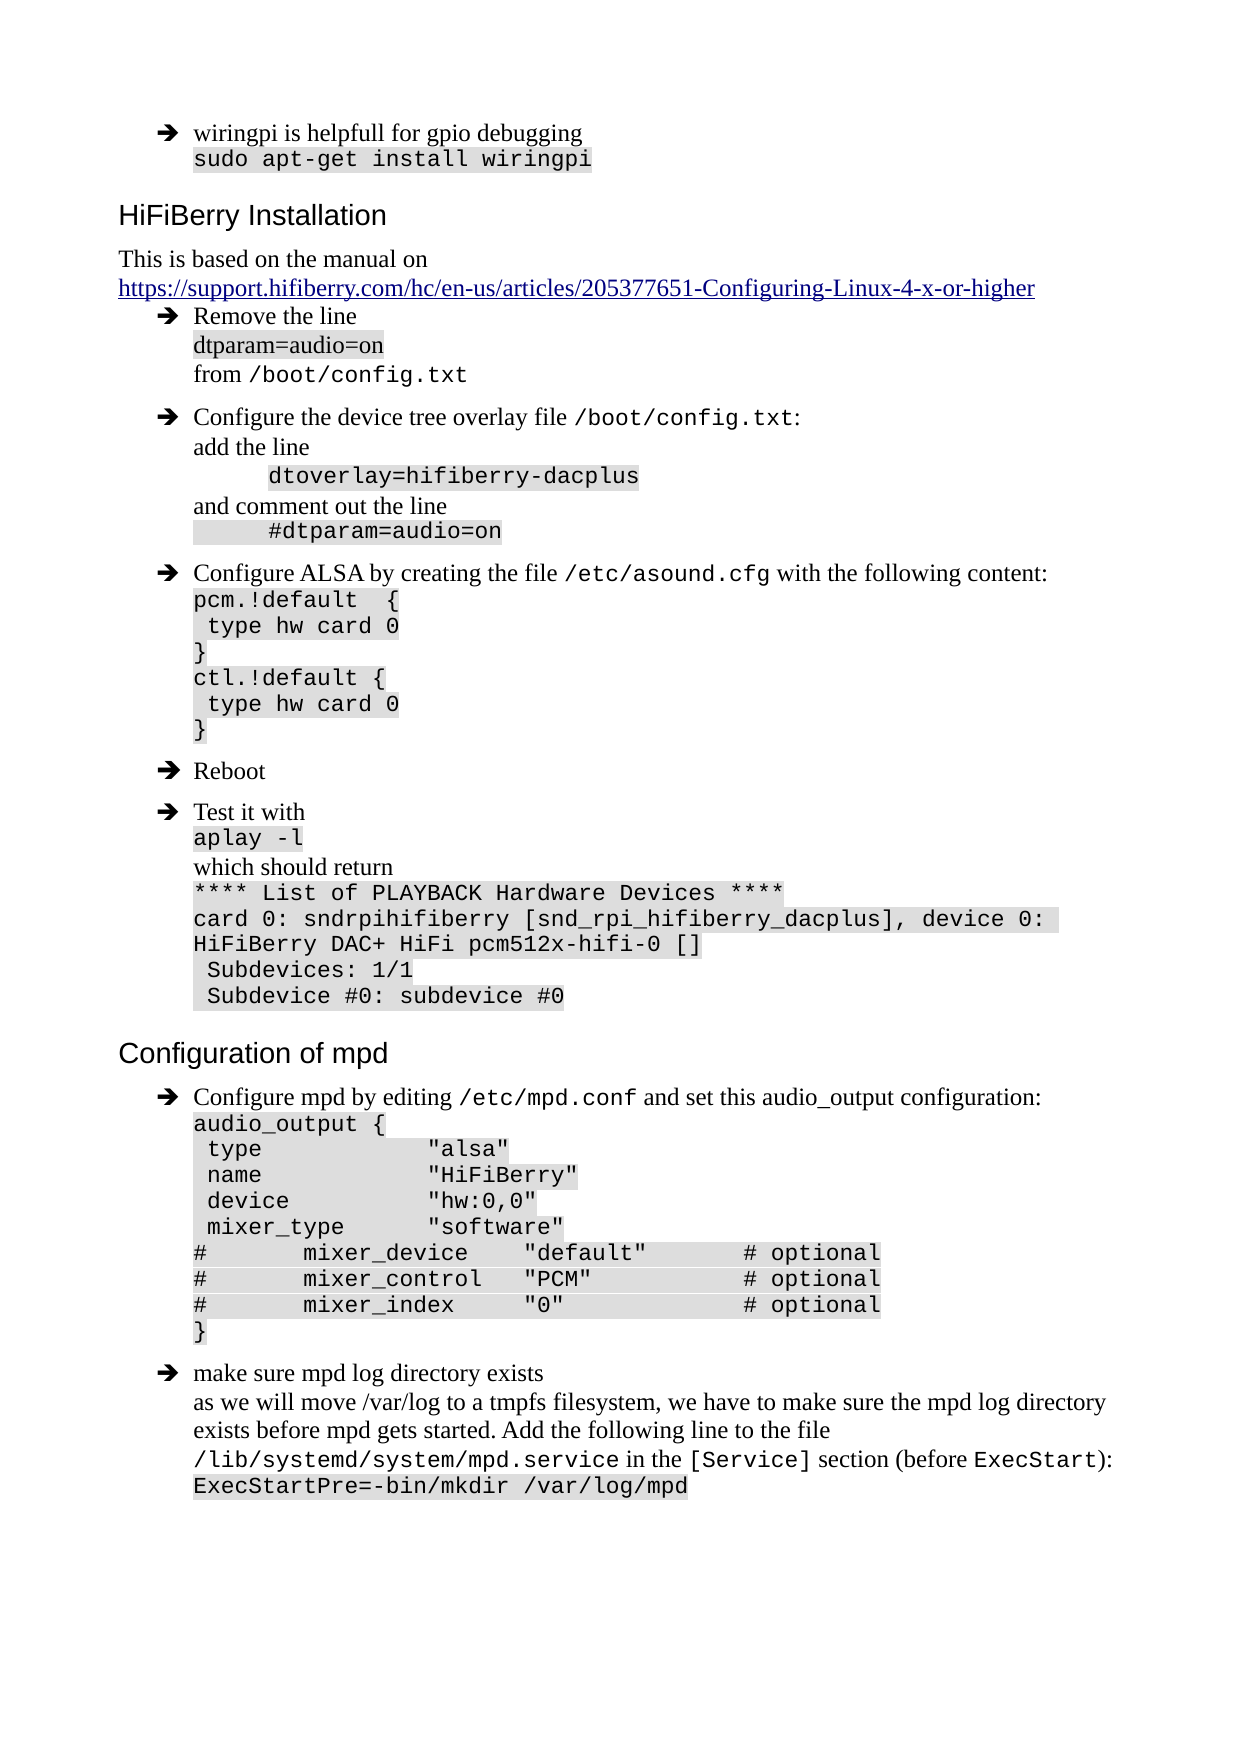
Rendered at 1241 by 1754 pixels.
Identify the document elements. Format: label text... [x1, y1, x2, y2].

text This is based on the manual on https://support.hifiberry.com/hc/en-us/articles/205377651-Configuring-Linux-4-x-or-higher [118, 244, 1122, 301]
list wiringpi is helpfull for gpio debugging sudo apt-get install wiringpi [156, 118, 1122, 173]
subtitle Configuration of mpd [118, 1036, 1122, 1069]
list Configure ALSA by creating the file /etc/asound.cfg with the following content: pcm.!default { type hw card 0 } ctl.!default { type hw card 0 } [156, 558, 1122, 744]
list Configure the device tree overlay file /boot/config.txt: add the line dtoverlay=hifiberry-dacplus and comment out the line #dtparam=audio=on [156, 402, 1122, 545]
list Remove the line dtparam=audio=on from /boot/config.txt [156, 301, 1122, 389]
list Configure mpd by editing /etc/mpd.conf and set this audio_output configuration: audio_output { type "alsa" name "HiFiBerry" device "hw:0,0" mixer_type "software" # mixer_device "default" # optional # mixer_control "PCM" # optional # mixer_index "0" # optional } [156, 1082, 1122, 1345]
list Test it with aplay -l which should return **** List of PLAYBACK Hardware Devices **** card 0: sndrpihifiberry [snd_rpi_hifiberry_dacplus], device 0: HiFiBerry DAC+ HiFi pcm512x-hifi-0 [] Subdevices: 1/1 Subdevice #0: subdevice #0 [156, 797, 1122, 1011]
subtitle HiFiBerry Installation [118, 198, 1122, 231]
list Reboot [156, 756, 1122, 785]
list make sure mpd log directory exists as we will move /var/log to a tmpfs filesystem, we have to make sure the mpd log directory exists before mpd gets started. Add the following line to the file /lib/systemd/system/mpd.service in the [Service] section (before ExecStart): ExecStartPre=-bin/mkdir /var/log/mpd [156, 1358, 1122, 1529]
